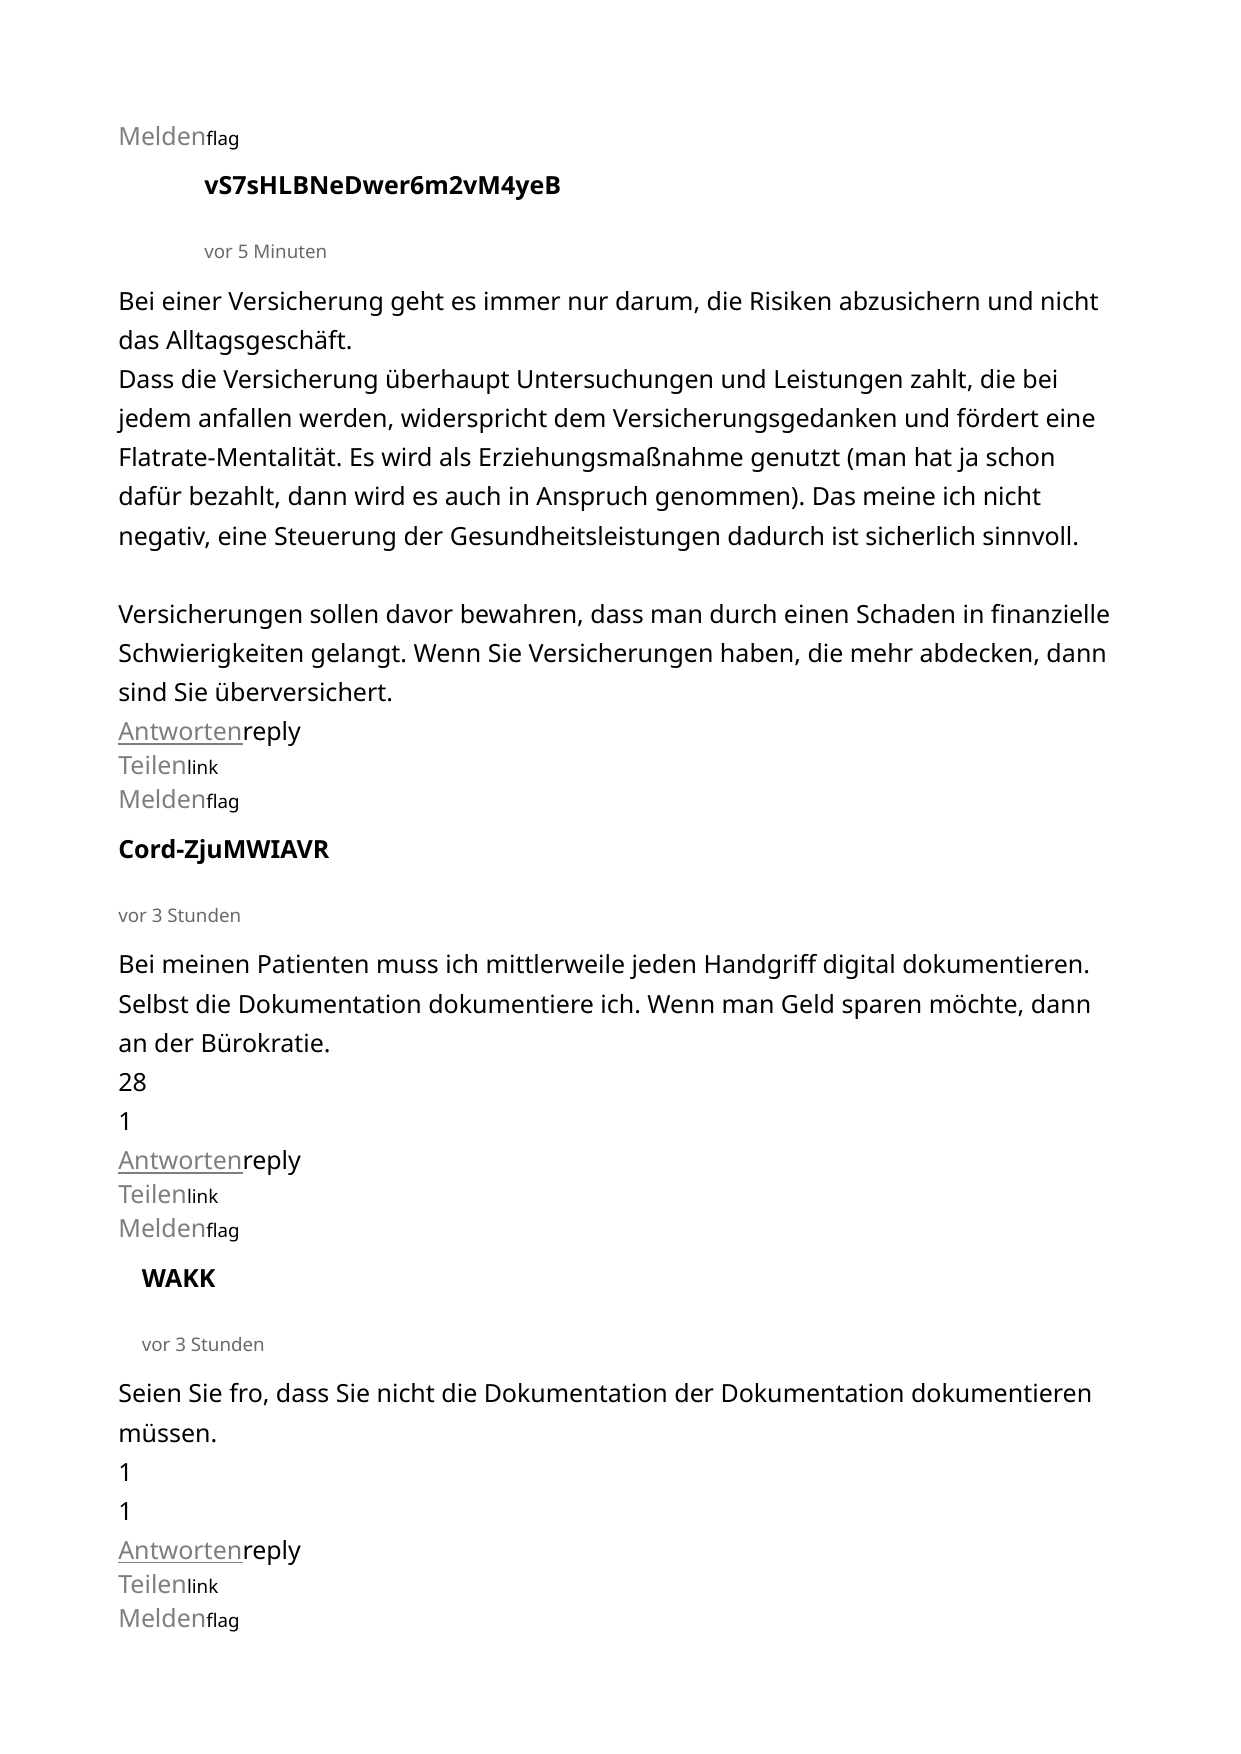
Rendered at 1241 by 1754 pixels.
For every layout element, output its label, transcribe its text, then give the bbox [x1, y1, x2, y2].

text Meldenflag [118, 118, 1122, 152]
text Antwortenreply [118, 714, 1122, 748]
text vor 3 Stunden [142, 1331, 1117, 1357]
text Antwortenreply [118, 1533, 1122, 1567]
text Bei einer Versicherung geht es immer nur darum, die Risiken abzusichern und nicht das Alltagsgeschäft. Dass die Versicherung überhaupt Untersuchungen und Leistungen zahlt, die bei jedem anfallen werden, widerspricht dem Versicherungsgedanken und fördert eine Flatrate-Mentalität. Es wird als Erziehungsmaßnahme genutzt (man hat ja schon dafür bezahlt, dann wird es auch in Anspruch genommen). Das meine ich nicht negativ, eine Steuerung der Gesundheitsleistungen dadurch ist sicherlich sinnvoll. Versicherungen sollen davor bewahren, dass man durch einen Schaden in finanzielle Schwierigkeiten gelangt. Wenn Sie Versicherungen haben, die mehr abdecken, dann sind Sie überversichert. [118, 283, 1122, 709]
text vor 3 Stunden [118, 902, 1117, 928]
text Meldenflag [118, 1601, 1122, 1635]
text Seien Sie fro, dass Sie nicht die Dokumentation der Dokumentation dokumentieren müssen. [118, 1376, 1122, 1449]
text WAKK [142, 1261, 1114, 1295]
text 1 [118, 1104, 1122, 1138]
text Meldenflag [118, 1211, 1122, 1245]
text 1 [118, 1454, 1122, 1488]
text Teilenlink [118, 1177, 1122, 1211]
text 28 [118, 1064, 1122, 1099]
text vor 5 Minuten [204, 238, 1117, 264]
text vS7sHLBNeDwer6m2vM4yeB [204, 168, 1114, 202]
text Bei meinen Patienten muss ich mittlerweile jeden Handgriff digital dokumentieren. Selbst die Dokumentation dokumentiere ich. Wenn man Geld sparen möchte, dann an der Bürokratie. [118, 947, 1122, 1059]
text 1 [118, 1493, 1122, 1528]
text Cord-ZjuMWIAVR [118, 832, 1114, 866]
text Teilenlink [118, 748, 1122, 782]
text Meldenflag [118, 782, 1122, 816]
text Teilenlink [118, 1567, 1122, 1601]
text Antwortenreply [118, 1143, 1122, 1177]
